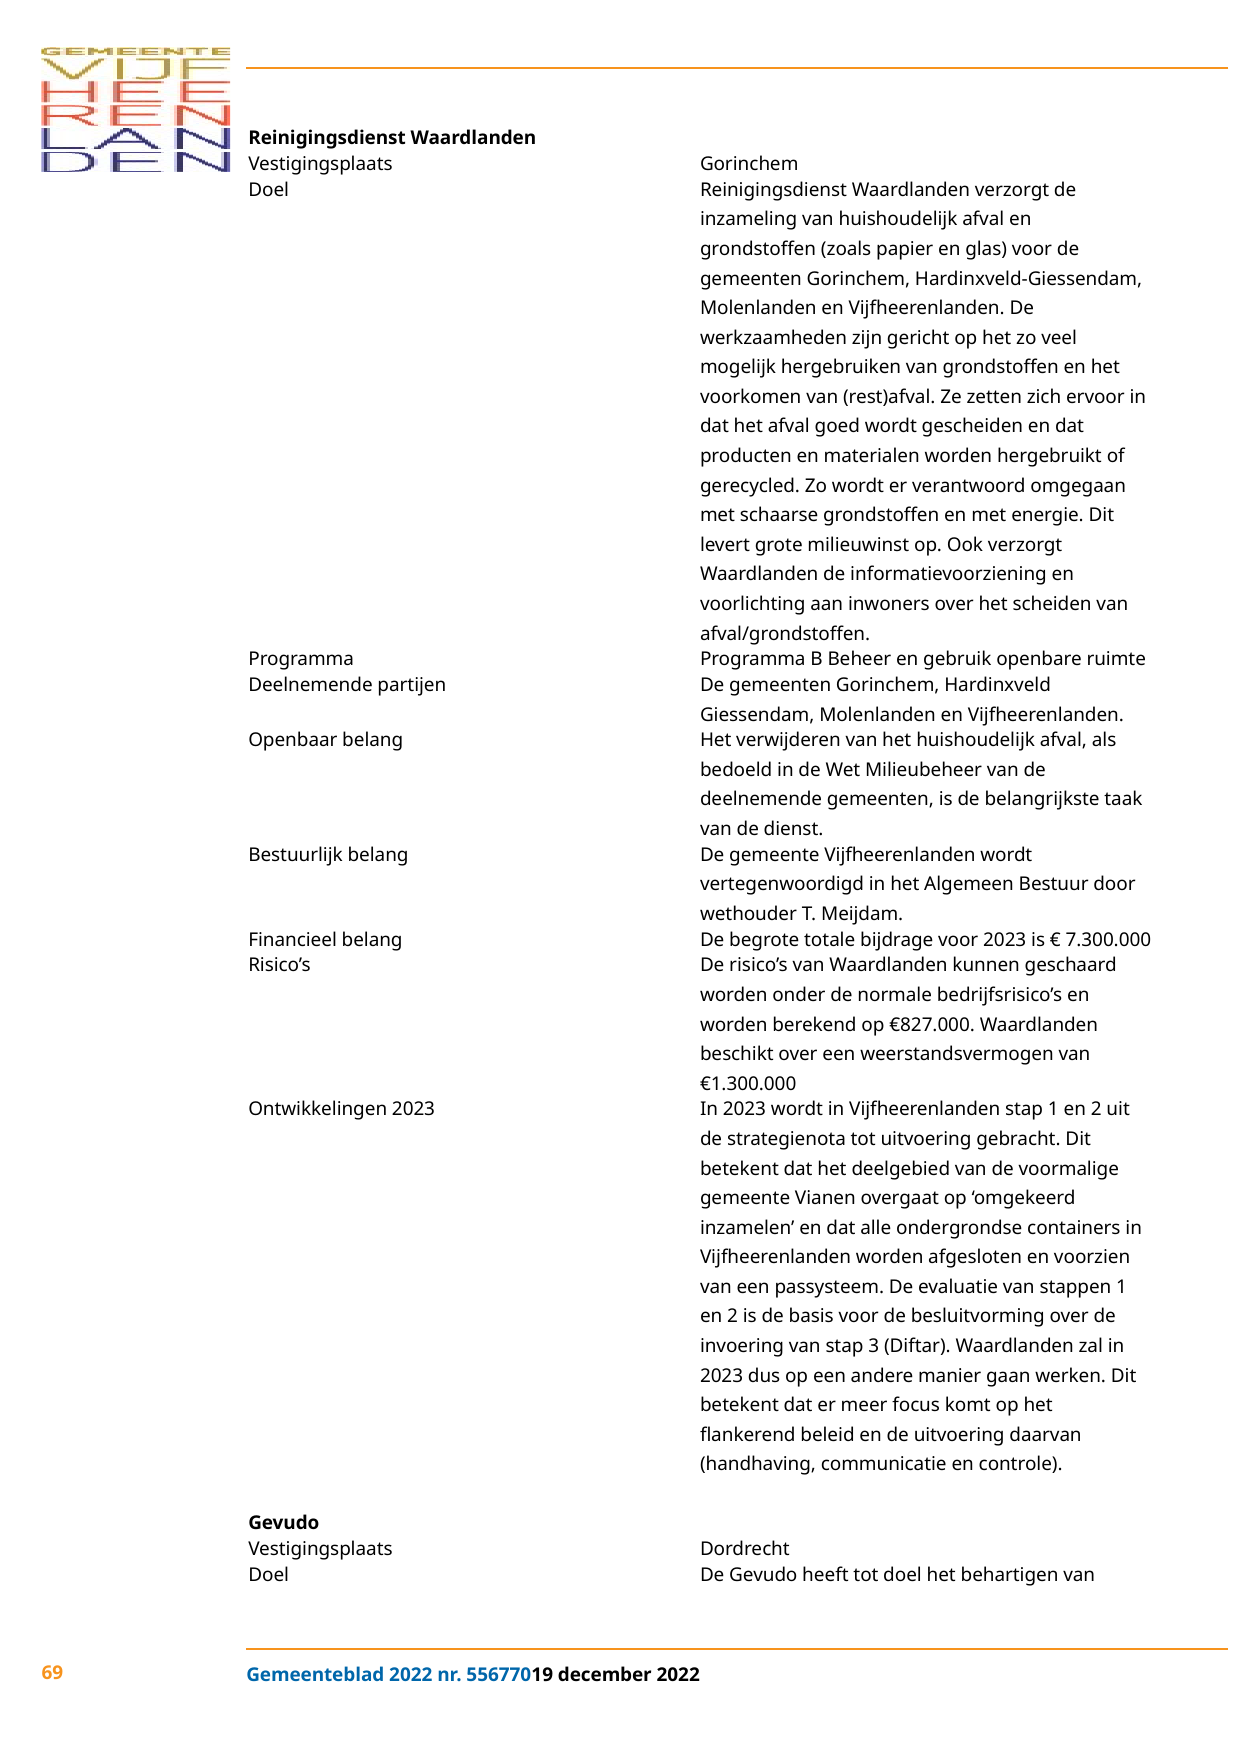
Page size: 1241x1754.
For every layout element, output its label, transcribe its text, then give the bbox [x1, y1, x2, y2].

table_cell De Gevudo heeft tot doel het behartigen van [700, 1561, 1152, 1586]
table_cell Doel [248, 1561, 700, 1586]
table_cell Vestigingsplaats [248, 150, 700, 176]
table_cell De risico’s van Waardlanden kunnen geschaard worden onder de normale bedrijfsrisico’s en worden berekend op €827.000. Waardlanden beschikt over een weerstandsvermogen van €1.300.000 [700, 952, 1152, 1096]
table_header Reinigingsdienst Waardlanden [248, 125, 1152, 150]
table_cell Het verwijderen van het huishoudelijk afval, als bedoeld in de Wet Milieubeheer van de deelnemende gemeenten, is de belangrijkste taak van de dienst. [700, 726, 1152, 841]
table_cell Vestigingsplaats [248, 1535, 700, 1561]
table_cell Risico’s [248, 952, 700, 1096]
table_cell Programma B Beheer en gebruik openbare ruimte [700, 645, 1152, 671]
table_cell Bestuurlijk belang [248, 841, 700, 926]
picture [41, 47, 231, 172]
table_cell Programma [248, 645, 700, 671]
table_cell Ontwikkelingen 2023 [248, 1096, 700, 1476]
table_cell De gemeenten Gorinchem, Hardinxveld Giessendam, Molenlanden en Vijfheerenlanden. [700, 671, 1152, 726]
table_header Gevudo [248, 1509, 1152, 1535]
table_cell De begrote totale bijdrage voor 2023 is € 7.300.000 [700, 926, 1152, 952]
table_cell De gemeente Vijfheerenlanden wordt vertegenwoordigd in het Algemeen Bestuur door wethouder T. Meijdam. [700, 841, 1152, 926]
table_cell Dordrecht [700, 1535, 1152, 1561]
table_cell Deelnemende partijen [248, 671, 700, 726]
table_cell Doel [248, 176, 700, 645]
table_cell Gorinchem [700, 150, 1152, 176]
table_cell Financieel belang [248, 926, 700, 952]
table_cell In 2023 wordt in Vijfheerenlanden stap 1 en 2 uit de strategienota tot uitvoering gebracht. Dit betekent dat het deelgebied van de voormalige gemeente Vianen overgaat op ‘omgekeerd inzamelen’ en dat alle ondergrondse containers in Vijfheerenlanden worden afgesloten en voorzien van een passysteem. De evaluatie van stappen 1 en 2 is de basis voor de besluitvorming over de invoering van stap 3 (Diftar). Waardlanden zal in 2023 dus op een andere manier gaan werken. Dit betekent dat er meer focus komt op het flankerend beleid en de uitvoering daarvan (handhaving, communicatie en controle). [700, 1096, 1152, 1476]
table_cell Reinigingsdienst Waardlanden verzorgt de inzameling van huishoudelijk afval en grondstoffen (zoals papier en glas) voor de gemeenten Gorinchem, Hardinxveld-Giessendam, Molenlanden en Vijfheerenlanden. De werkzaamheden zijn gericht op het zo veel mogelijk hergebruiken van grondstoffen en het voorkomen van (rest)afval. Ze zetten zich ervoor in dat het afval goed wordt gescheiden en dat producten en materialen worden hergebruikt of gerecycled. Zo wordt er verantwoord omgegaan met schaarse grondstoffen en met energie. Dit levert grote milieuwinst op. Ook verzorgt Waardlanden de informatievoorziening en voorlichting aan inwoners over het scheiden van afval/grondstoffen. [700, 176, 1152, 645]
table_cell Openbaar belang [248, 726, 700, 841]
